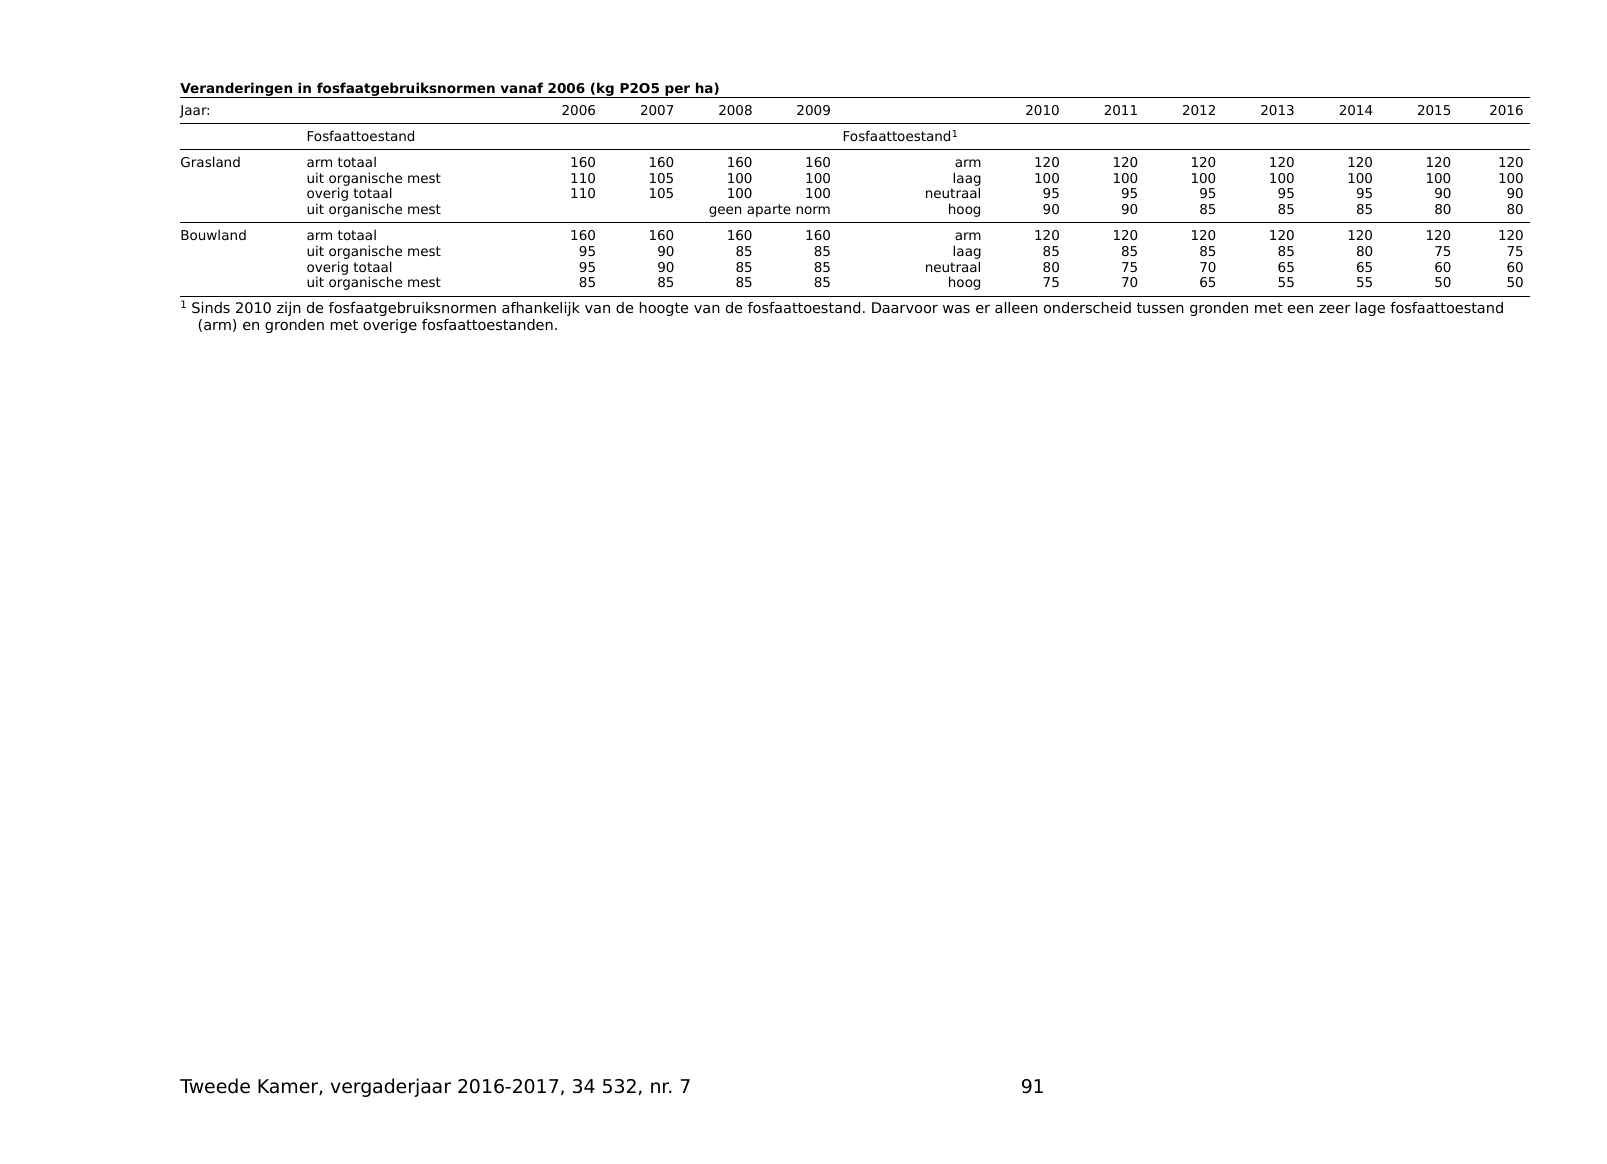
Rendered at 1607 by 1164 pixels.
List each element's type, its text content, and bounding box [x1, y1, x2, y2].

table_cell 160 [524, 150, 602, 170]
table_cell 105 [602, 170, 680, 186]
table_cell 90 [602, 244, 680, 259]
table_cell [1144, 124, 1222, 149]
table_cell arm [837, 223, 987, 244]
table_cell arm totaal [301, 223, 523, 244]
table_cell arm totaal [301, 150, 523, 170]
table_cell 100 [680, 170, 758, 186]
table_cell overig totaal [301, 260, 523, 275]
table_cell 80 [1457, 202, 1529, 222]
table_cell 120 [1457, 150, 1529, 170]
table_cell [758, 124, 837, 149]
table_cell 75 [1379, 244, 1457, 259]
table_cell 50 [1379, 275, 1457, 296]
table_cell hoog [837, 202, 987, 222]
table_cell 85 [1300, 202, 1379, 222]
table_cell 105 [602, 186, 680, 202]
table_cell 120 [1066, 223, 1144, 244]
table_cell 85 [1144, 202, 1222, 222]
table_cell 85 [602, 275, 680, 296]
table_cell 100 [758, 170, 837, 186]
table_cell uit organische mest [301, 244, 523, 259]
table_cell 85 [1222, 202, 1300, 222]
table_cell 80 [987, 260, 1066, 275]
table_cell 160 [758, 223, 837, 244]
table_cell 120 [1222, 223, 1300, 244]
table_cell 2012 [1144, 98, 1222, 123]
table_cell 100 [1144, 170, 1222, 186]
table_cell 85 [680, 244, 758, 259]
table_cell 160 [602, 150, 680, 170]
table_cell 100 [1457, 170, 1529, 186]
table_cell 110 [524, 170, 602, 186]
table_cell uit organische mest [301, 170, 523, 186]
table_cell 90 [987, 202, 1066, 222]
table_cell 100 [1066, 170, 1144, 186]
table_cell 120 [1300, 223, 1379, 244]
table_cell 120 [987, 150, 1066, 170]
table_cell 1 Sinds 2010 zijn de fosfaatgebruiksnormen afhankelijk van de hoogte van de fosfaattoestand. Daarvoor was er alleen onderscheid tussen gronden met een zeer lage fosfaattoestand (arm) en gronden met overige fosfaattoestanden. [180, 297, 1529, 333]
table_cell geen aparte norm [524, 202, 837, 222]
table_cell 65 [1222, 260, 1300, 275]
table_cell 85 [987, 244, 1066, 259]
table_cell [180, 260, 301, 275]
table_cell [1457, 124, 1529, 149]
table_cell 90 [1066, 202, 1144, 222]
table_cell 85 [1066, 244, 1144, 259]
table_cell neutraal [837, 260, 987, 275]
table_cell 75 [1066, 260, 1144, 275]
table_cell 160 [758, 150, 837, 170]
table_cell 2015 [1379, 98, 1457, 123]
table_cell 100 [1379, 170, 1457, 186]
table_cell [837, 98, 987, 123]
table_cell 85 [680, 260, 758, 275]
table_cell uit organische mest [301, 275, 523, 296]
table_cell 160 [680, 150, 758, 170]
table_cell 85 [758, 244, 837, 259]
table_cell [180, 124, 301, 149]
table_cell 120 [1379, 150, 1457, 170]
table_cell 100 [680, 186, 758, 202]
table_cell overig totaal [301, 186, 523, 202]
table_cell 90 [1379, 186, 1457, 202]
table_cell 85 [680, 275, 758, 296]
table_cell 85 [1222, 244, 1300, 259]
table_cell [1066, 124, 1144, 149]
table_cell [602, 124, 680, 149]
table_cell 160 [602, 223, 680, 244]
table_cell 85 [758, 260, 837, 275]
table_cell 50 [1457, 275, 1529, 296]
table_cell 120 [1144, 223, 1222, 244]
table_cell 95 [524, 244, 602, 259]
table_cell 120 [1222, 150, 1300, 170]
table_cell 85 [524, 275, 602, 296]
table_cell 2011 [1066, 98, 1144, 123]
table_cell uit organische mest [301, 202, 523, 222]
table_cell hoog [837, 275, 987, 296]
table_cell [1300, 124, 1379, 149]
table_cell 95 [987, 186, 1066, 202]
table_cell 120 [1066, 150, 1144, 170]
table_cell [1379, 124, 1457, 149]
table_cell Bouwland [180, 223, 301, 244]
table_cell 80 [1300, 244, 1379, 259]
table_cell 2010 [987, 98, 1066, 123]
table_cell 120 [1379, 223, 1457, 244]
table_cell [180, 244, 301, 259]
table_cell Fosfaattoestand1 [837, 124, 987, 149]
table_cell 70 [1066, 275, 1144, 296]
table_cell 2016 [1457, 98, 1529, 123]
table_cell Grasland [180, 150, 301, 170]
table_cell 60 [1457, 260, 1529, 275]
table_cell 120 [987, 223, 1066, 244]
table_cell 65 [1144, 275, 1222, 296]
table_cell 55 [1300, 275, 1379, 296]
table_cell 75 [987, 275, 1066, 296]
table_cell 90 [602, 260, 680, 275]
table_cell 95 [1300, 186, 1379, 202]
table_cell 100 [1222, 170, 1300, 186]
table_cell 80 [1379, 202, 1457, 222]
table_cell 55 [1222, 275, 1300, 296]
table_cell 2009 [758, 98, 837, 123]
table_cell 120 [1144, 150, 1222, 170]
table_cell [180, 275, 301, 296]
table_header Veranderingen in fosfaatgebruiksnormen vanaf 2006 (kg P2O5 per ha) [180, 81, 1529, 97]
table_cell [301, 98, 523, 123]
table_cell [180, 202, 301, 222]
table_cell 75 [1457, 244, 1529, 259]
table_cell 2013 [1222, 98, 1300, 123]
table_cell laag [837, 244, 987, 259]
table_cell 95 [1222, 186, 1300, 202]
table_cell [680, 124, 758, 149]
table_cell laag [837, 170, 987, 186]
table_cell 65 [1300, 260, 1379, 275]
table_cell [180, 170, 301, 186]
table_cell 2008 [680, 98, 758, 123]
table_cell 110 [524, 186, 602, 202]
table_cell 2007 [602, 98, 680, 123]
table_cell arm [837, 150, 987, 170]
table_cell 160 [524, 223, 602, 244]
table_cell 85 [1144, 244, 1222, 259]
table_cell 100 [1300, 170, 1379, 186]
table_cell 85 [758, 275, 837, 296]
table_cell 100 [758, 186, 837, 202]
table_cell 95 [1144, 186, 1222, 202]
table_cell 2014 [1300, 98, 1379, 123]
table_cell 100 [987, 170, 1066, 186]
table_cell Fosfaattoestand [301, 124, 523, 149]
table_cell neutraal [837, 186, 987, 202]
table_cell 60 [1379, 260, 1457, 275]
table_cell Jaar: [180, 98, 301, 123]
table_cell [987, 124, 1066, 149]
table_cell [180, 186, 301, 202]
table_cell [1222, 124, 1300, 149]
table_cell [524, 124, 602, 149]
table_cell 70 [1144, 260, 1222, 275]
table_cell 2006 [524, 98, 602, 123]
table_cell 120 [1300, 150, 1379, 170]
table_cell 90 [1457, 186, 1529, 202]
table_cell 120 [1457, 223, 1529, 244]
table_cell 95 [1066, 186, 1144, 202]
table_cell 160 [680, 223, 758, 244]
table_cell 95 [524, 260, 602, 275]
